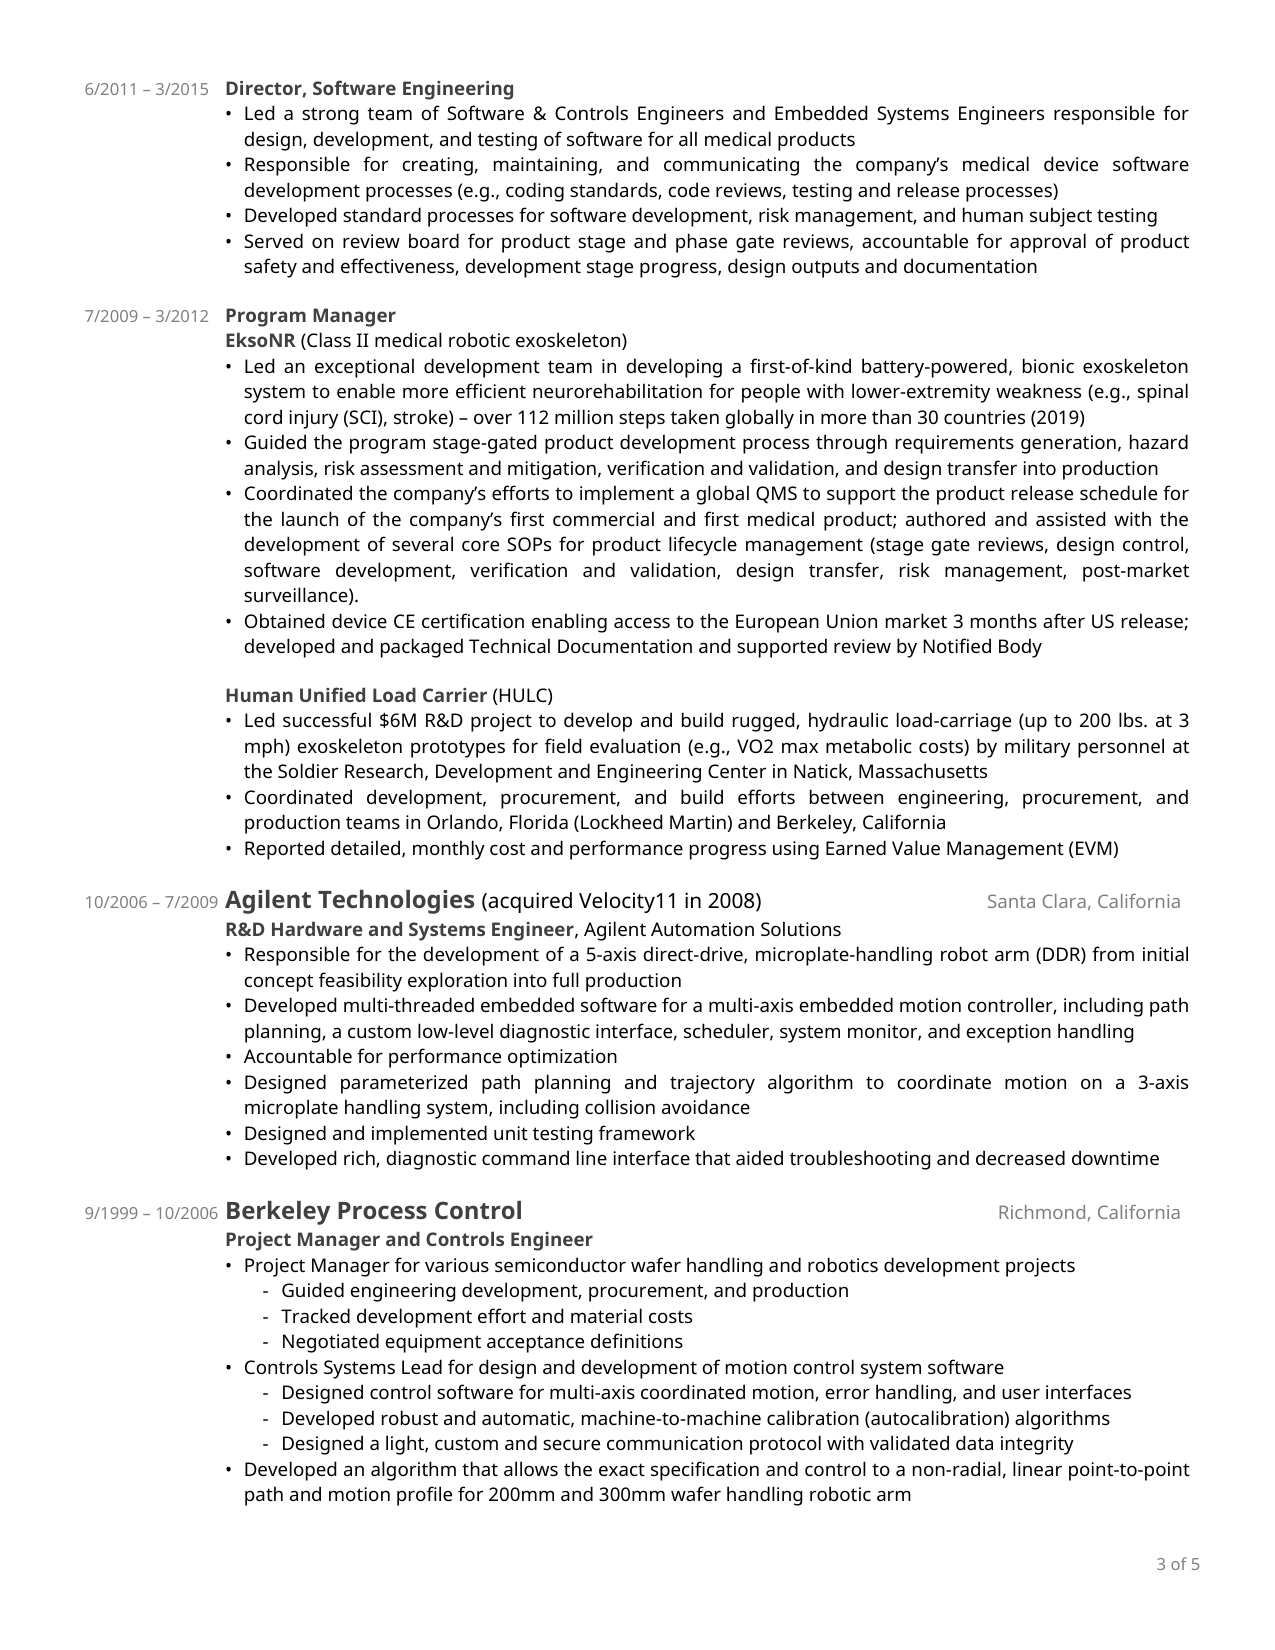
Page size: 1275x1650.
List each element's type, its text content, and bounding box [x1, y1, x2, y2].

list Led an exceptional development team in developing a first-of-kind battery-powered, bionic exoskeleton system to enable more efficient neurorehabilitation for people with lower-extremity weakness (e.g., spinal cord injury (SCI), stroke) – over 112 million steps taken globally in more than 30 countries (2019) [225, 353, 1191, 429]
text - Guided engineering development, procurement, and production [75, 1277, 1191, 1303]
list Served on review board for product stage and phase gate reviews, accountable for approval of product safety and effectiveness, development stage progress, design outputs and documentation [225, 228, 1191, 279]
list Project Manager for various semiconductor wafer handling and robotics development projects [225, 1252, 1191, 1277]
list Accountable for performance optimization [225, 1043, 1191, 1069]
list Led successful $6M R&D project to develop and build rugged, hydraulic load-carriage (up to 200 lbs. at 3 mph) exoskeleton prototypes for field evaluation (e.g., VO2 max metabolic costs) by military personnel at the Soldier Research, Development and Engineering Center in Natick, Massachusetts [225, 707, 1191, 784]
text - Developed robust and automatic, machine-to-machine calibration (autocalibration) algorithms [75, 1405, 1191, 1431]
list Responsible for the development of a 5-axis direct-drive, microplate-handling robot arm (DDR) from initial concept feasibility exploration into full production [225, 941, 1191, 992]
list Developed standard processes for software development, risk management, and human subject testing [225, 203, 1191, 228]
list Responsible for creating, maintaining, and communicating the company’s medical device software development processes (e.g., coding standards, code reviews, testing and release processes) [225, 152, 1191, 203]
list Guided the program stage-gated product development process through requirements generation, hazard analysis, risk assessment and mitigation, verification and validation, and design transfer into production [225, 429, 1191, 481]
text 6/2011 – 3/2015 Director, Software Engineering [75, 75, 1191, 101]
text - Designed a light, custom and secure communication protocol with validated data integrity [75, 1431, 1191, 1456]
list Obtained device CE certification enabling access to the European Union market 3 months after US release; developed and packaged Technical Documentation and supported review by Notified Body [225, 608, 1191, 659]
text - Negotiated equipment acceptance definitions [75, 1328, 1191, 1354]
list Developed rich, diagnostic command line interface that aided troubleshooting and decreased downtime [225, 1146, 1191, 1171]
list Coordinated development, procurement, and build efforts between engineering, procurement, and production teams in Orlando, Florida (Lockheed Martin) and Berkeley, California [225, 784, 1191, 835]
text Project Manager and Controls Engineer [75, 1226, 1191, 1252]
text Human Unified Load Carrier (HULC) [75, 682, 1191, 707]
text 10/2006 – 7/2009 Agilent Technologies (acquired Velocity11 in 2008) Santa Clara, California [75, 883, 1200, 916]
text R&D Hardware and Systems Engineer, Agilent Automation Solutions [75, 916, 1191, 941]
list Led a strong team of Software & Controls Engineers and Embedded Systems Engineers responsible for design, development, and testing of software for all medical products [225, 101, 1191, 152]
text EksoNR (Class II medical robotic exoskeleton) [75, 327, 1200, 353]
text - Designed control software for multi-axis coordinated motion, error handling, and user interfaces [75, 1379, 1191, 1405]
text 9/1999 – 10/2006 Berkeley Process Control Richmond, California [75, 1194, 1200, 1226]
text - Tracked development effort and material costs [75, 1303, 1191, 1328]
list Controls Systems Lead for design and development of motion control system software [225, 1354, 1191, 1379]
text 7/2009 – 3/2012 Program Manager [75, 302, 1191, 327]
list Coordinated the company’s efforts to implement a global QMS to support the product release schedule for the launch of the company’s first commercial and first medical product; authored and assisted with the development of several core SOPs for product lifecycle management (stage gate reviews, design control, software development, verification and validation, design transfer, risk management, post-market surveillance). [225, 481, 1191, 608]
list Designed and implemented unit testing framework [225, 1120, 1191, 1146]
list Designed parameterized path planning and trajectory algorithm to coordinate motion on a 3-axis microplate handling system, including collision avoidance [225, 1069, 1191, 1120]
list Reported detailed, monthly cost and performance progress using Earned Value Management (EVM) [225, 835, 1191, 861]
list Developed multi-threaded embedded software for a multi-axis embedded motion controller, including path planning, a custom low-level diagnostic interface, scheduler, system monitor, and exception handling [225, 992, 1191, 1043]
list Developed an algorithm that allows the exact specification and control to a non-radial, linear point-to-point path and motion profile for 200mm and 300mm wafer handling robotic arm [225, 1456, 1191, 1507]
